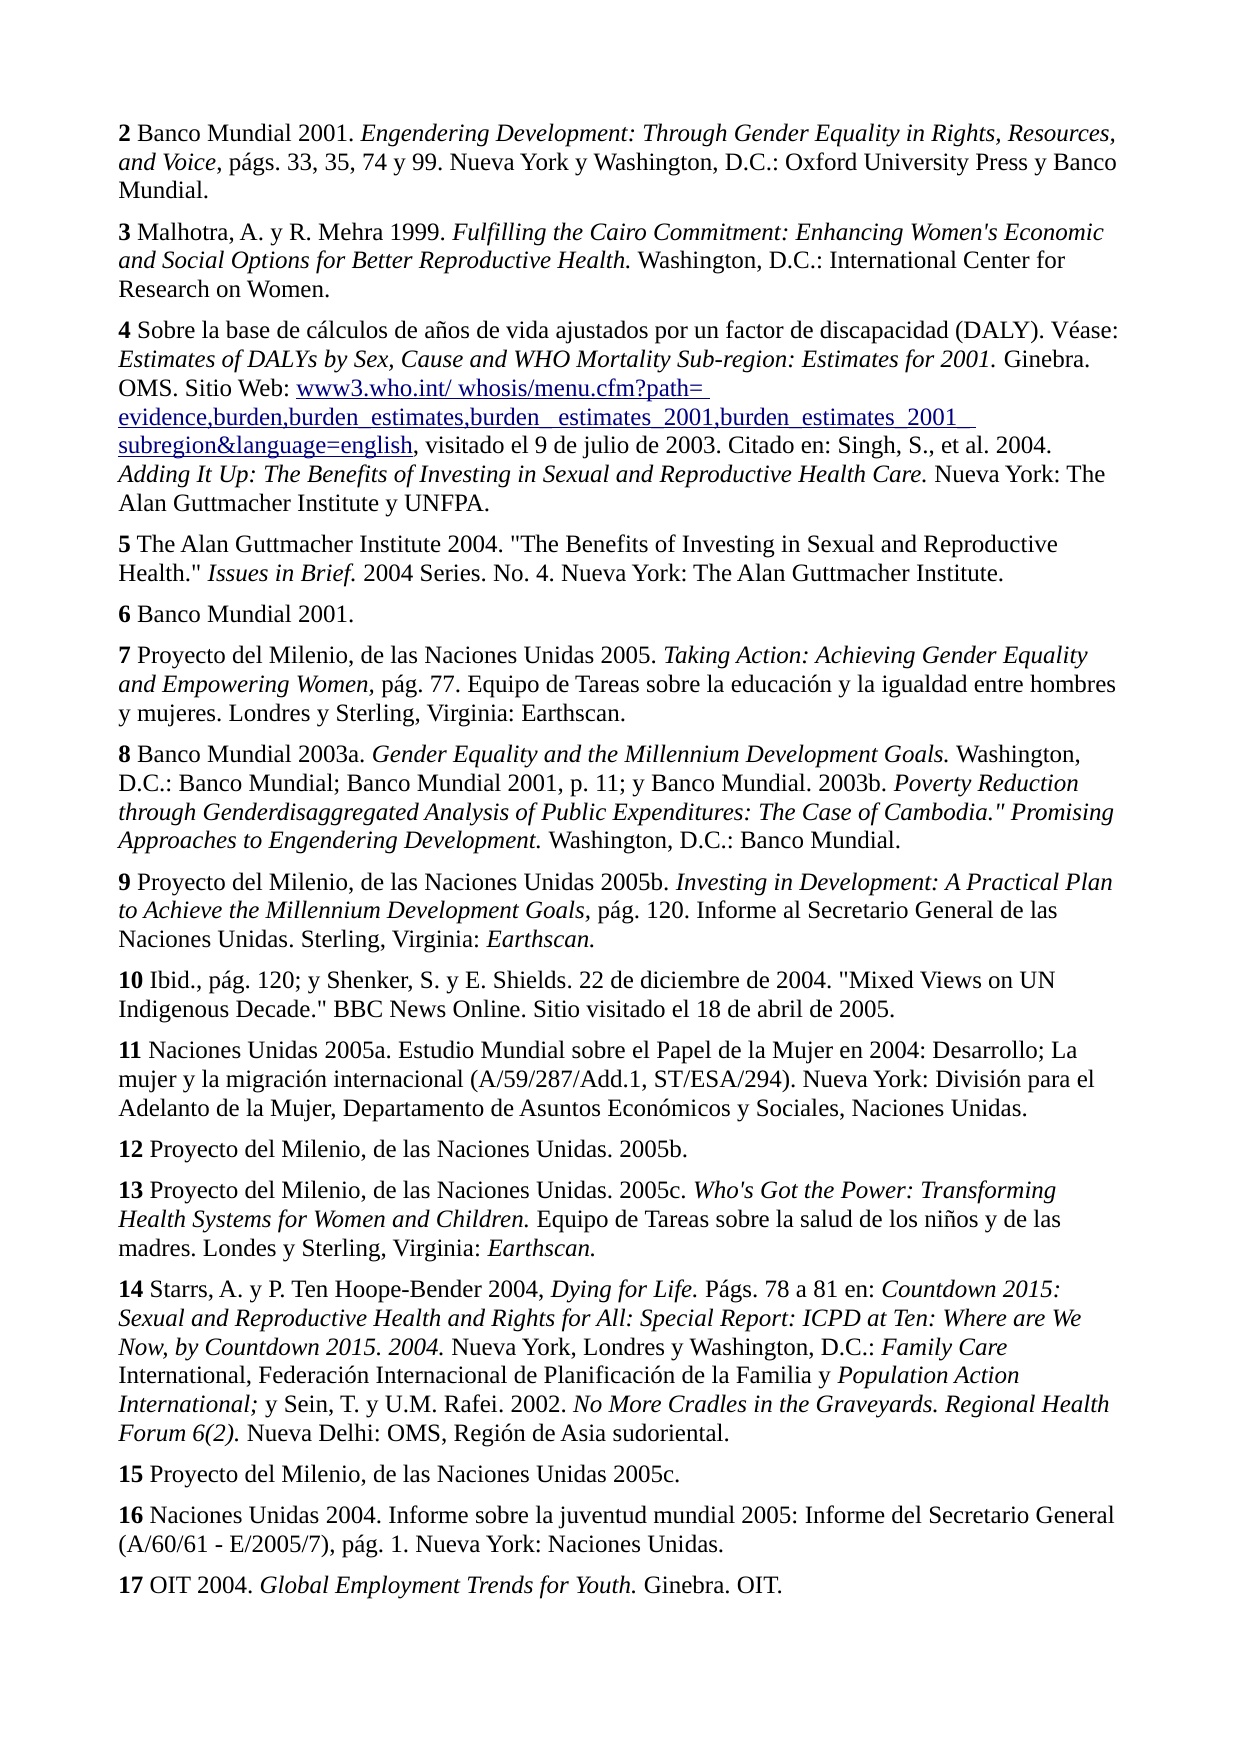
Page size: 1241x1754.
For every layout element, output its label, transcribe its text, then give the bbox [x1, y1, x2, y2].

text 6 Banco Mundial 2001. [118, 599, 1122, 628]
text 9 Proyecto del Milenio, de las Naciones Unidas 2005b. Investing in Development: A Practical Plan to Achieve the Millennium Development Goals, pág. 120. Informe al Secretario General de las Naciones Unidas. Sterling, Virginia: Earthscan. [118, 867, 1122, 953]
text 12 Proyecto del Milenio, de las Naciones Unidas. 2005b. [118, 1134, 1122, 1163]
text 14 Starrs, A. y P. Ten Hoope-Bender 2004, Dying for Life. Págs. 78 a 81 en: Countdown 2015: Sexual and Reproductive Health and Rights for All: Special Report: ICPD at Ten: Where are We Now, by Countdown 2015. 2004. Nueva York, Londres y Washington, D.C.: Family Care International, Federación Internacional de Planificación de la Familia y Population Action International; y Sein, T. y U.M. Rafei. 2002. No More Cradles in the Graveyards. Regional Health Forum 6(2). Nueva Delhi: OMS, Región de Asia sudoriental. [118, 1274, 1122, 1447]
text 16 Naciones Unidas 2004. Informe sobre la juventud mundial 2005: Informe del Secretario General (A/60/61 - E/2005/7), pág. 1. Nueva York: Naciones Unidas. [118, 1501, 1122, 1558]
text 7 Proyecto del Milenio, de las Naciones Unidas 2005. Taking Action: Achieving Gender Equality and Empowering Women, pág. 77. Equipo de Tareas sobre la educación y la igualdad entre hombres y mujeres. Londres y Sterling, Virginia: Earthscan. [118, 641, 1122, 727]
text 13 Proyecto del Milenio, de las Naciones Unidas. 2005c. Who's Got the Power: Transforming Health Systems for Women and Children. Equipo de Tareas sobre la salud de los niños y de las madres. Londes y Sterling, Virginia: Earthscan. [118, 1176, 1122, 1262]
text 2 Banco Mundial 2001. Engendering Development: Through Gender Equality in Rights, Resources, and Voice, págs. 33, 35, 74 y 99. Nueva York y Washington, D.C.: Oxford University Press y Banco Mundial. [118, 118, 1122, 204]
text 17 OIT 2004. Global Employment Trends for Youth. Ginebra. OIT. [118, 1571, 1122, 1599]
text 15 Proyecto del Milenio, de las Naciones Unidas 2005c. [118, 1459, 1122, 1488]
text 8 Banco Mundial 2003a. Gender Equality and the Millennium Development Goals. Washington, D.C.: Banco Mundial; Banco Mundial 2001, p. 11; y Banco Mundial. 2003b. Poverty Reduction through Genderdisaggregated Analysis of Public Expenditures: The Case of Cambodia." Promising Approaches to Engendering Development. Washington, D.C.: Banco Mundial. [118, 739, 1122, 854]
text 11 Naciones Unidas 2005a. Estudio Mundial sobre el Papel de la Mujer en 2004: Desarrollo; La mujer y la migración internacional (A/59/287/Add.1, ST/ESA/294). Nueva York: División para el Adelanto de la Mujer, Departamento de Asuntos Económicos y Sociales, Naciones Unidas. [118, 1036, 1122, 1122]
text 4 Sobre la base de cálculos de años de vida ajustados por un factor de discapacidad (DALY). Véase: Estimates of DALYs by Sex, Cause and WHO Mortality Sub-region: Estimates for 2001. Ginebra. OMS. Sitio Web: www3.who.int/ whosis/menu.cfm?path= evidence,burden,burden_estimates,burden_ estimates_2001,burden_estimates_2001_ subregion&language=english, visitado el 9 de julio de 2003. Citado en: Singh, S., et al. 2004. Adding It Up: The Benefits of Investing in Sexual and Reproductive Health Care. Nueva York: The Alan Guttmacher Institute y UNFPA. [118, 316, 1122, 517]
text 10 Ibid., pág. 120; y Shenker, S. y E. Shields. 22 de diciembre de 2004. "Mixed Views on UN Indigenous Decade." BBC News Online. Sitio visitado el 18 de abril de 2005. [118, 966, 1122, 1023]
text 5 The Alan Guttmacher Institute 2004. "The Benefits of Investing in Sexual and Reproductive Health." Issues in Brief. 2004 Series. No. 4. Nueva York: The Alan Guttmacher Institute. [118, 529, 1122, 587]
text 3 Malhotra, A. y R. Mehra 1999. Fulfilling the Cairo Commitment: Enhancing Women's Economic and Social Options for Better Reproductive Health. Washington, D.C.: International Center for Research on Women. [118, 217, 1122, 303]
